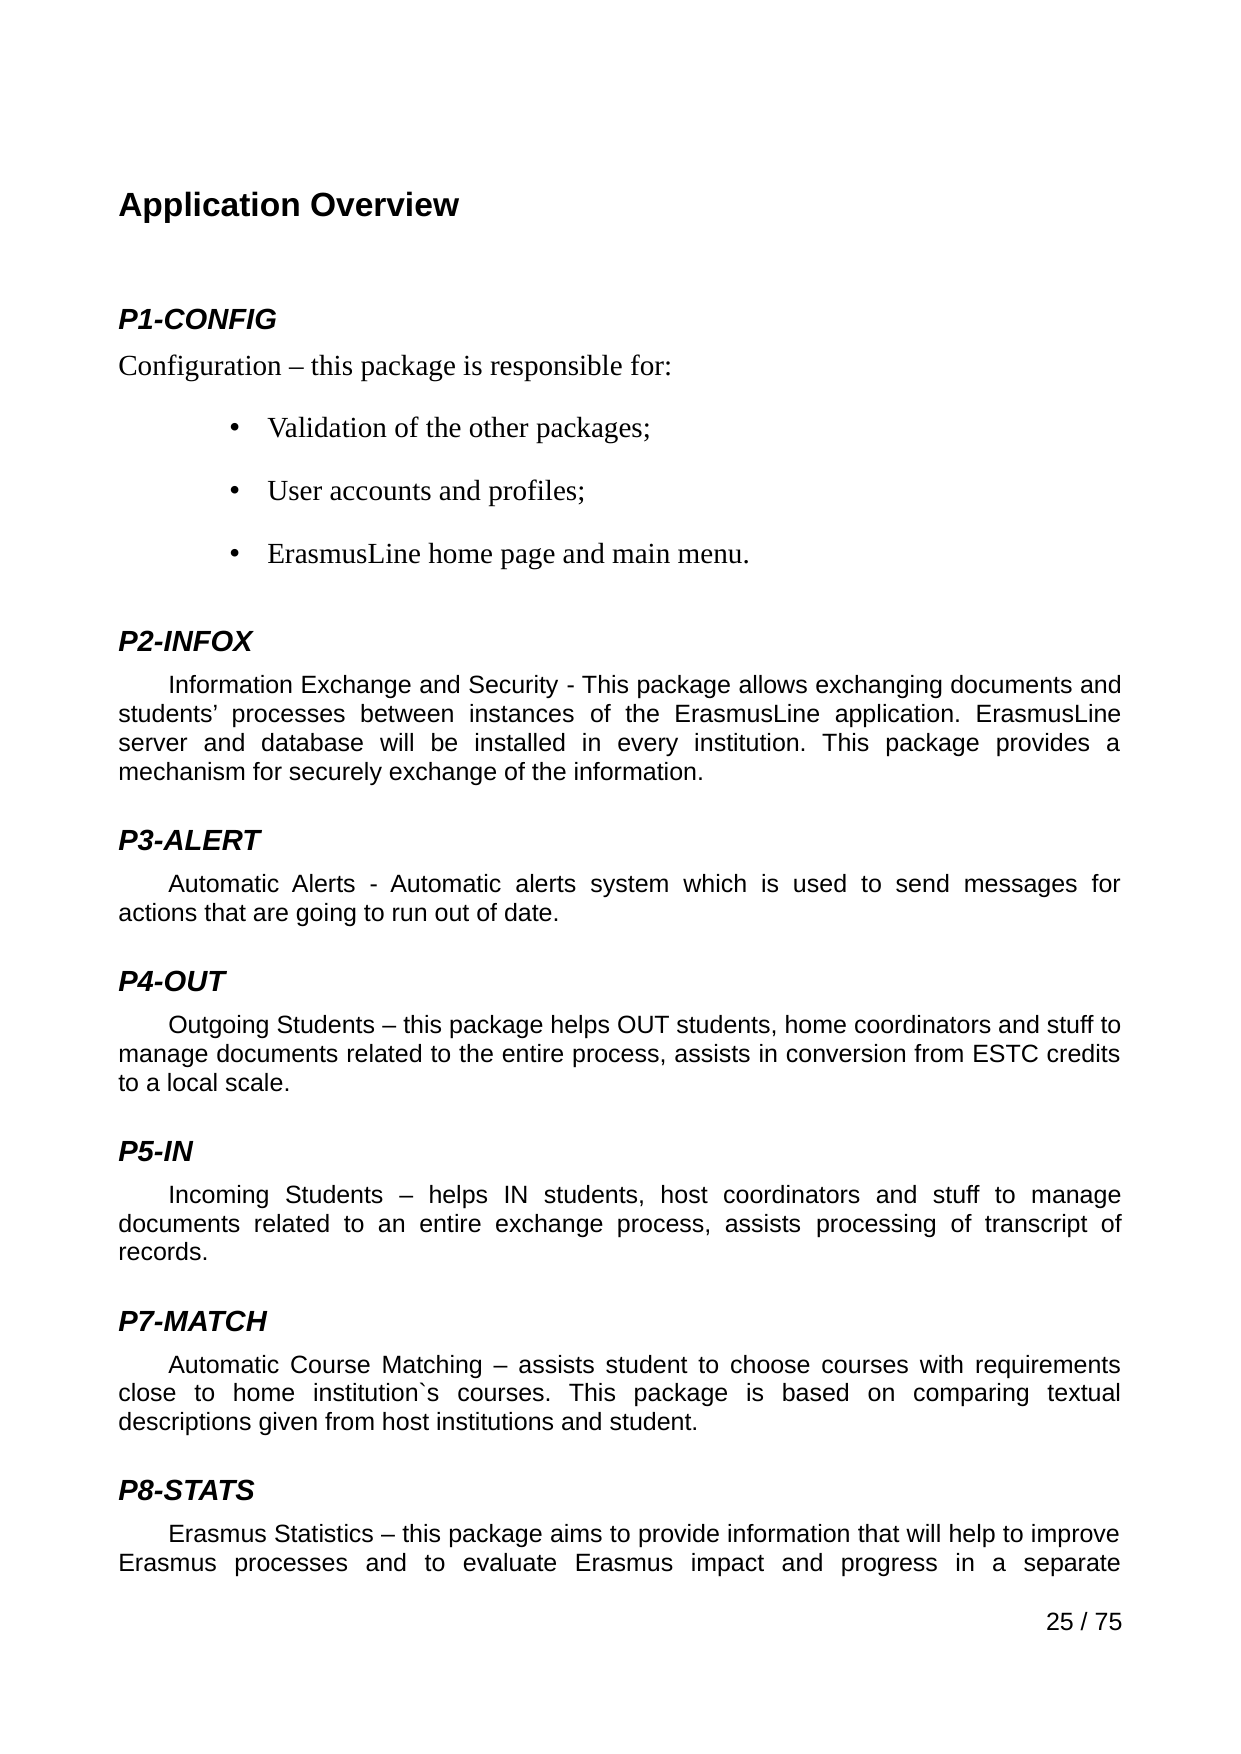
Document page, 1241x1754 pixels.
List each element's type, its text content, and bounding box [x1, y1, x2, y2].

text Configuration – this package is responsible for: [118, 348, 1122, 381]
subtitle P3-ALERT [118, 823, 1122, 856]
text Automatic Course Matching – assists student to choose courses with requirements close to home institution`s courses. This package is based on comparing textual descriptions given from host institutions and student. [118, 1349, 1122, 1436]
subtitle P7-MATCH [118, 1303, 1122, 1337]
list User accounts and profiles; [229, 473, 1122, 507]
subtitle P8-STATS [118, 1473, 1122, 1507]
text P5-IN [118, 1134, 1122, 1167]
text Automatic Alerts - Automatic alerts system which is used to send messages for actions that are going to run out of date. [118, 869, 1122, 926]
text Information Exchange and Security - This package allows exchanging documents and students’ processes between instances of the ErasmusLine application. ErasmusLine server and database will be installed in every institution. This package provides a mechanism for securely exchange of the information. [118, 670, 1122, 785]
text Incoming Students – helps IN students, host coordinators and stuff to manage documents related to an entire exchange process, assists processing of transcript of records. [118, 1180, 1122, 1266]
subtitle P1-CONFIG [118, 302, 1122, 335]
list Validation of the other packages; [229, 411, 1122, 444]
subtitle P2-INFOX [118, 624, 1122, 658]
text Outgoing Students – this package helps OUT students, home coordinators and stuff to manage documents related to the entire process, assists in conversion from ESTC credits to a local scale. [118, 1010, 1122, 1096]
list ErasmusLine home page and main menu. [229, 536, 1122, 570]
subtitle Application Overview [118, 184, 1122, 223]
text Erasmus Statistics – this package aims to provide information that will help to improve Erasmus processes and to evaluate Erasmus impact and progress in a separate [118, 1519, 1122, 1577]
subtitle P4-OUT [118, 964, 1122, 997]
